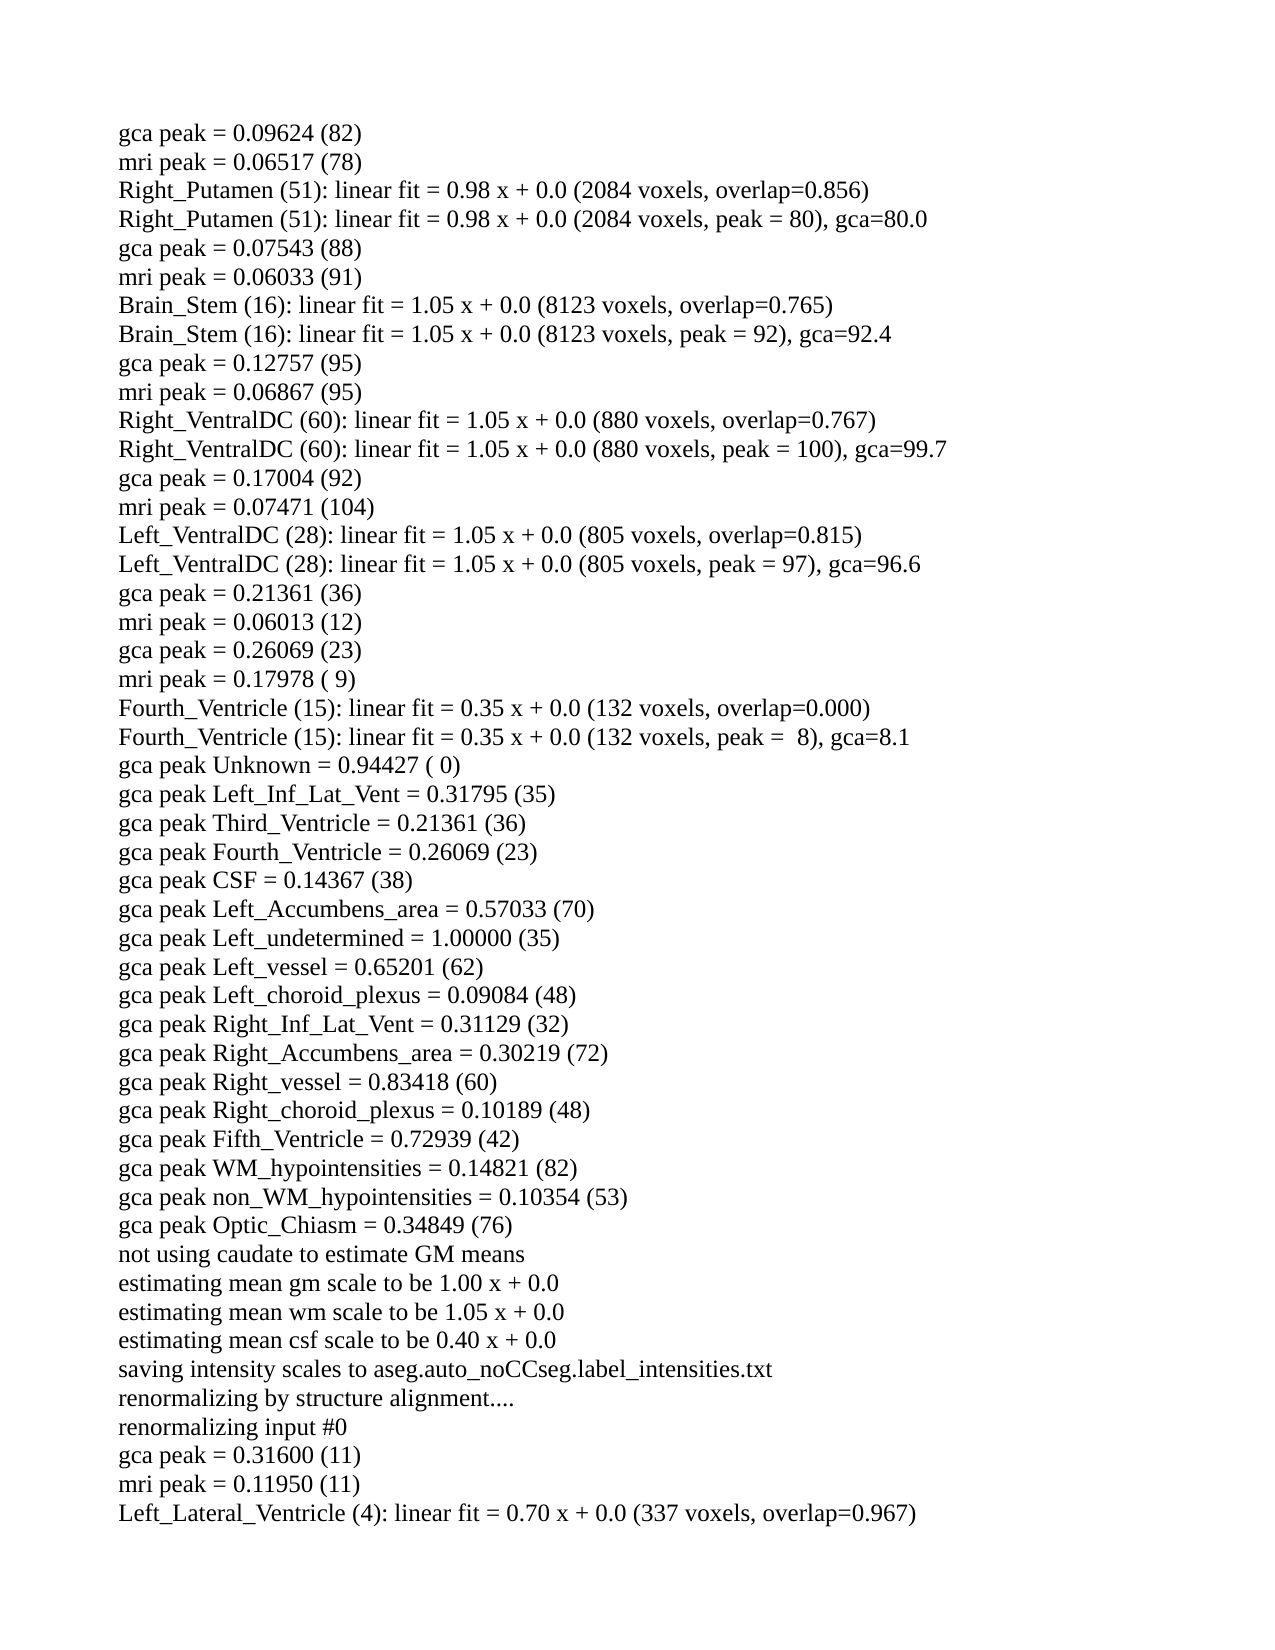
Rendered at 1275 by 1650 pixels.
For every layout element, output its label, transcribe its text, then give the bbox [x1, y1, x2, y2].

text Brain_Stem (16): linear fit = 1.05 x + 0.0 (8123 voxels, peak = 92), gca=92.4 [118, 319, 1157, 348]
text gca peak Fifth_Ventricle = 0.72939 (42) [118, 1124, 1157, 1153]
text gca peak = 0.21361 (36) [118, 578, 1157, 607]
text estimating mean wm scale to be 1.05 x + 0.0 [118, 1297, 1157, 1326]
text Fourth_Ventricle (15): linear fit = 0.35 x + 0.0 (132 voxels, overlap=0.000) [118, 693, 1157, 722]
text gca peak non_WM_hypointensities = 0.10354 (53) [118, 1182, 1157, 1211]
text gca peak = 0.17004 (92) [118, 463, 1157, 492]
text mri peak = 0.06013 (12) [118, 607, 1157, 636]
text Left_VentralDC (28): linear fit = 1.05 x + 0.0 (805 voxels, peak = 97), gca=96.6 [118, 549, 1157, 578]
text gca peak Left_vessel = 0.65201 (62) [118, 952, 1157, 981]
text Right_VentralDC (60): linear fit = 1.05 x + 0.0 (880 voxels, overlap=0.767) [118, 406, 1157, 434]
text Right_Putamen (51): linear fit = 0.98 x + 0.0 (2084 voxels, peak = 80), gca=80.0 [118, 204, 1157, 233]
text not using caudate to estimate GM means [118, 1239, 1157, 1268]
text mri peak = 0.07471 (104) [118, 492, 1157, 521]
text gca peak Right_choroid_plexus = 0.10189 (48) [118, 1096, 1157, 1124]
text Left_Lateral_Ventricle (4): linear fit = 0.70 x + 0.0 (337 voxels, overlap=0.967) [118, 1498, 1157, 1527]
text gca peak Right_Accumbens_area = 0.30219 (72) [118, 1038, 1157, 1067]
text mri peak = 0.17978 ( 9) [118, 664, 1157, 693]
text gca peak = 0.07543 (88) [118, 233, 1157, 262]
text gca peak Left_Inf_Lat_Vent = 0.31795 (35) [118, 779, 1157, 808]
text Right_Putamen (51): linear fit = 0.98 x + 0.0 (2084 voxels, overlap=0.856) [118, 176, 1157, 204]
text gca peak = 0.12757 (95) [118, 348, 1157, 377]
text gca peak Right_Inf_Lat_Vent = 0.31129 (32) [118, 1009, 1157, 1038]
text gca peak Right_vessel = 0.83418 (60) [118, 1067, 1157, 1096]
text gca peak Fourth_Ventricle = 0.26069 (23) [118, 837, 1157, 866]
text gca peak Left_undetermined = 1.00000 (35) [118, 923, 1157, 952]
text gca peak Third_Ventricle = 0.21361 (36) [118, 808, 1157, 837]
text gca peak Optic_Chiasm = 0.34849 (76) [118, 1211, 1157, 1239]
text gca peak Left_Accumbens_area = 0.57033 (70) [118, 894, 1157, 923]
text renormalizing by structure alignment.... [118, 1383, 1157, 1412]
text gca peak = 0.09624 (82) [118, 118, 1157, 147]
text gca peak Unknown = 0.94427 ( 0) [118, 751, 1157, 779]
text mri peak = 0.11950 (11) [118, 1469, 1157, 1498]
text gca peak CSF = 0.14367 (38) [118, 866, 1157, 894]
text saving intensity scales to aseg.auto_noCCseg.label_intensities.txt [118, 1354, 1157, 1383]
text mri peak = 0.06517 (78) [118, 147, 1157, 176]
text estimating mean csf scale to be 0.40 x + 0.0 [118, 1326, 1157, 1354]
text gca peak = 0.31600 (11) [118, 1441, 1157, 1469]
text gca peak WM_hypointensities = 0.14821 (82) [118, 1153, 1157, 1182]
text Left_VentralDC (28): linear fit = 1.05 x + 0.0 (805 voxels, overlap=0.815) [118, 521, 1157, 549]
text renormalizing input #0 [118, 1412, 1157, 1441]
text mri peak = 0.06033 (91) [118, 262, 1157, 291]
text Fourth_Ventricle (15): linear fit = 0.35 x + 0.0 (132 voxels, peak = 8), gca=8.1 [118, 722, 1157, 751]
text gca peak Left_choroid_plexus = 0.09084 (48) [118, 981, 1157, 1009]
text Right_VentralDC (60): linear fit = 1.05 x + 0.0 (880 voxels, peak = 100), gca=99.7 [118, 434, 1157, 463]
text mri peak = 0.06867 (95) [118, 377, 1157, 406]
text Brain_Stem (16): linear fit = 1.05 x + 0.0 (8123 voxels, overlap=0.765) [118, 291, 1157, 319]
text estimating mean gm scale to be 1.00 x + 0.0 [118, 1268, 1157, 1297]
text gca peak = 0.26069 (23) [118, 636, 1157, 664]
